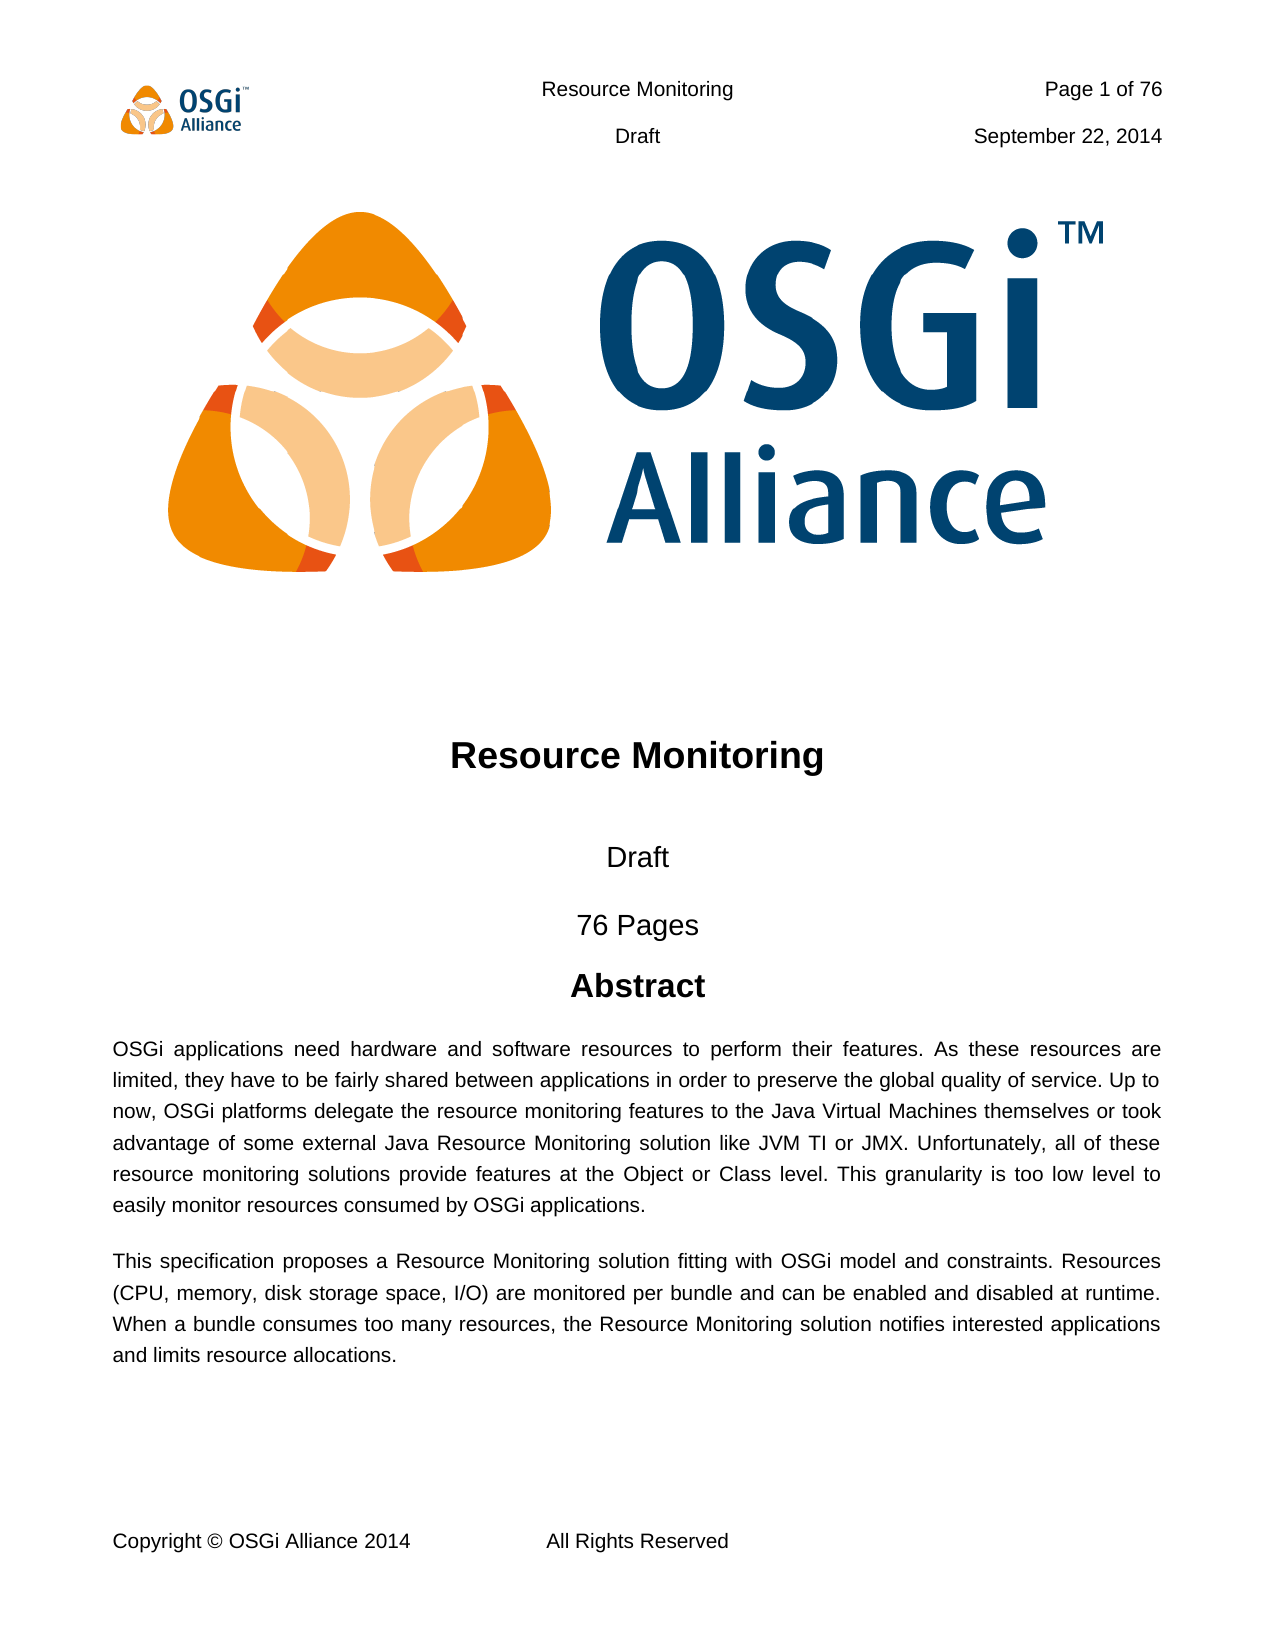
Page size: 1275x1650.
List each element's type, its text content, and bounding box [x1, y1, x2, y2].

picture [112, 158, 1163, 626]
title Draft 76 Pages [112, 841, 1162, 941]
title Resource Monitoring [112, 733, 1162, 776]
text Abstract [112, 966, 1162, 1004]
text This specification proposes a Resource Monitoring solution fitting with OSGi model and constraints. Resources (CPU, memory, disk storage space, I/O) are monitored per bundle and can be enabled and disabled at runtime. When a bundle consumes too many resources, the Resource Monitoring solution notifies interested applications and limits resource allocations. [112, 1242, 1162, 1367]
picture [113, 78, 257, 142]
text OSGi applications need hardware and software resources to perform their features. As these resources are limited, they have to be fairly shared between applications in order to preserve the global quality of service. Up to now, OSGi platforms delegate the resource monitoring features to the Java Virtual Machines themselves or took advantage of some external Java Resource Monitoring solution like JVM TI or JMX. Unfortunately, all of these resource monitoring solutions provide features at the Object or Class level. This granularity is too low level to easily monitor resources consumed by OSGi applications. [112, 1029, 1162, 1217]
